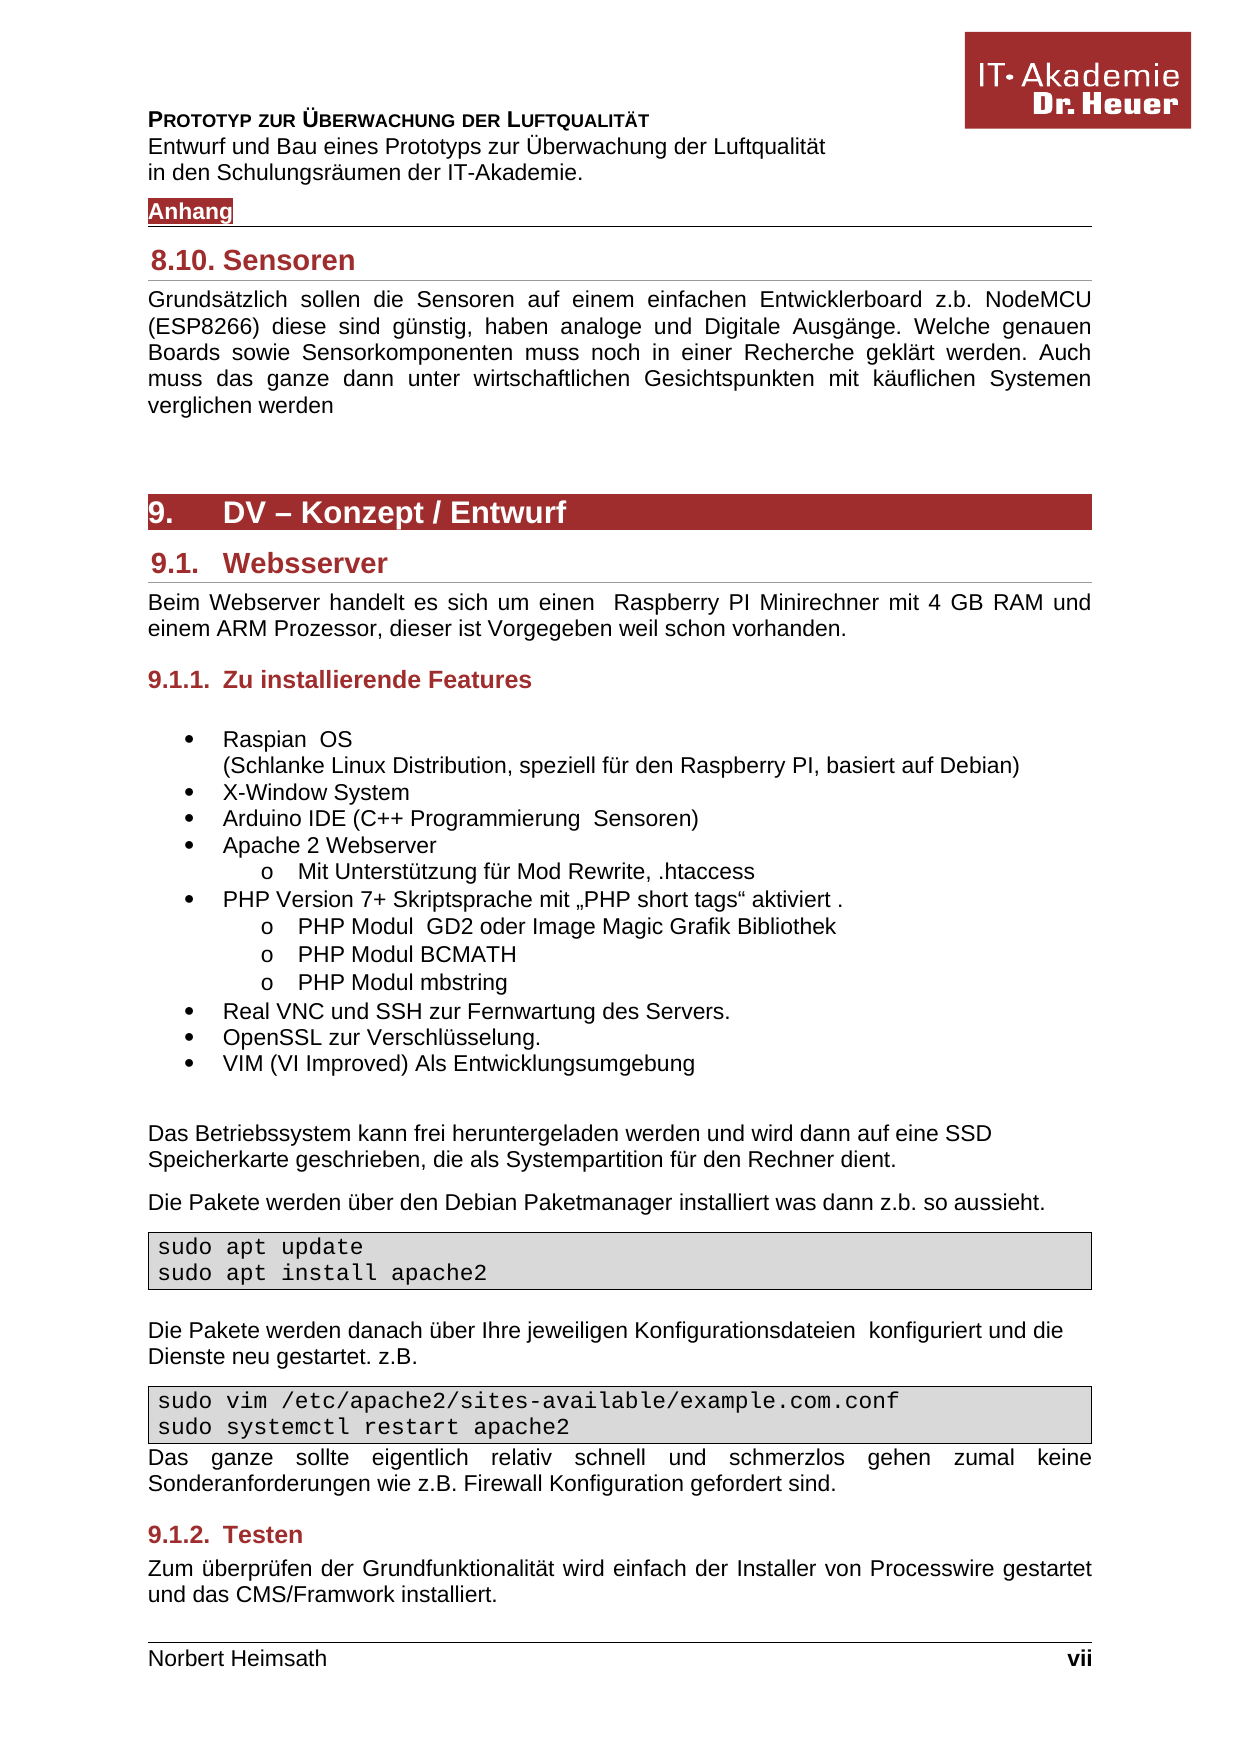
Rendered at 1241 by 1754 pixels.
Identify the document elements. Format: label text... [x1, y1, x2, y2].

list sudo vim /etc/apache2/sites-available/example.com.conf [149, 1387, 1091, 1412]
subtitle Sensoren [148, 240, 1092, 280]
text Zum überprüfen der Grundfunktionalität wird einfach der Installer von Processwire gestartet und das CMS/Framwork installiert. [148, 1555, 1092, 1608]
list sudo apt update [149, 1233, 1091, 1258]
list PHP Version 7+ Skriptsprache mit „PHP short tags“ aktiviert . [185, 886, 1092, 913]
list Apache 2 Webserver [185, 832, 1092, 858]
subtitle Testen [148, 1520, 1092, 1549]
text Das Betriebssystem kann frei heruntergeladen werden und wird dann auf eine SSD Speicherkarte geschrieben, die als Systempartition für den Rechner dient. [148, 1120, 1092, 1172]
list PHP Modul BCMATH [260, 941, 1092, 969]
list OpenSSL zur Verschlüsselung. [185, 1024, 1092, 1050]
list sudo apt install apache2 [149, 1258, 1091, 1289]
list PHP Modul GD2 oder Image Magic Grafik Bibliothek [260, 913, 1092, 941]
text Die Pakete werden über den Debian Paketmanager installiert was dann z.b. so aussieht. [148, 1189, 1092, 1215]
subtitle DV – Konzept / Entwurf [148, 494, 1092, 530]
subtitle Websserver [148, 543, 1092, 582]
list Arduino IDE (C++ Programmierung Sensoren) [185, 805, 1092, 832]
list PHP Modul mbstring [260, 969, 1092, 998]
text Grundsätzlich sollen die Sensoren auf einem einfachen Entwicklerboard z.b. NodeMCU (ESP8266) diese sind günstig, haben analoge und Digitale Ausgänge. Welche genauen Boards sowie Sensorkomponenten muss noch in einer Recherche geklärt werden. Auch muss das ganze dann unter wirtschaftlichen Gesichtspunkten mit käuflichen Systemen verglichen werden [148, 286, 1092, 418]
subtitle Zu installierende Features [148, 664, 1092, 693]
list Mit Unterstützung für Mod Rewrite, .htaccess [260, 858, 1092, 886]
list Real VNC und SSH zur Fernwartung des Servers. [185, 998, 1092, 1024]
text Beim Webserver handelt es sich um einen Raspberry PI Minirechner mit 4 GB RAM und einem ARM Prozessor, dieser ist Vorgegeben weil schon vorhanden. [148, 589, 1092, 641]
list VIM (VI Improved) Als Entwicklungsumgebung [185, 1050, 1092, 1077]
list X-Window System [185, 779, 1092, 805]
list Raspian OS (Schlanke Linux Distribution, speziell für den Raspberry PI, basiert auf Debian) [185, 726, 1092, 779]
text Das ganze sollte eigentlich relativ schnell und schmerzlos gehen zumal keine Sonderanforderungen wie z.B. Firewall Konfiguration gefordert sind. [148, 1444, 1092, 1497]
text Die Pakete werden danach über Ihre jeweiligen Konfigurationsdateien konfiguriert und die Dienste neu gestartet. z.B. [148, 1290, 1092, 1369]
list sudo systemctl restart apache2 [149, 1412, 1091, 1443]
